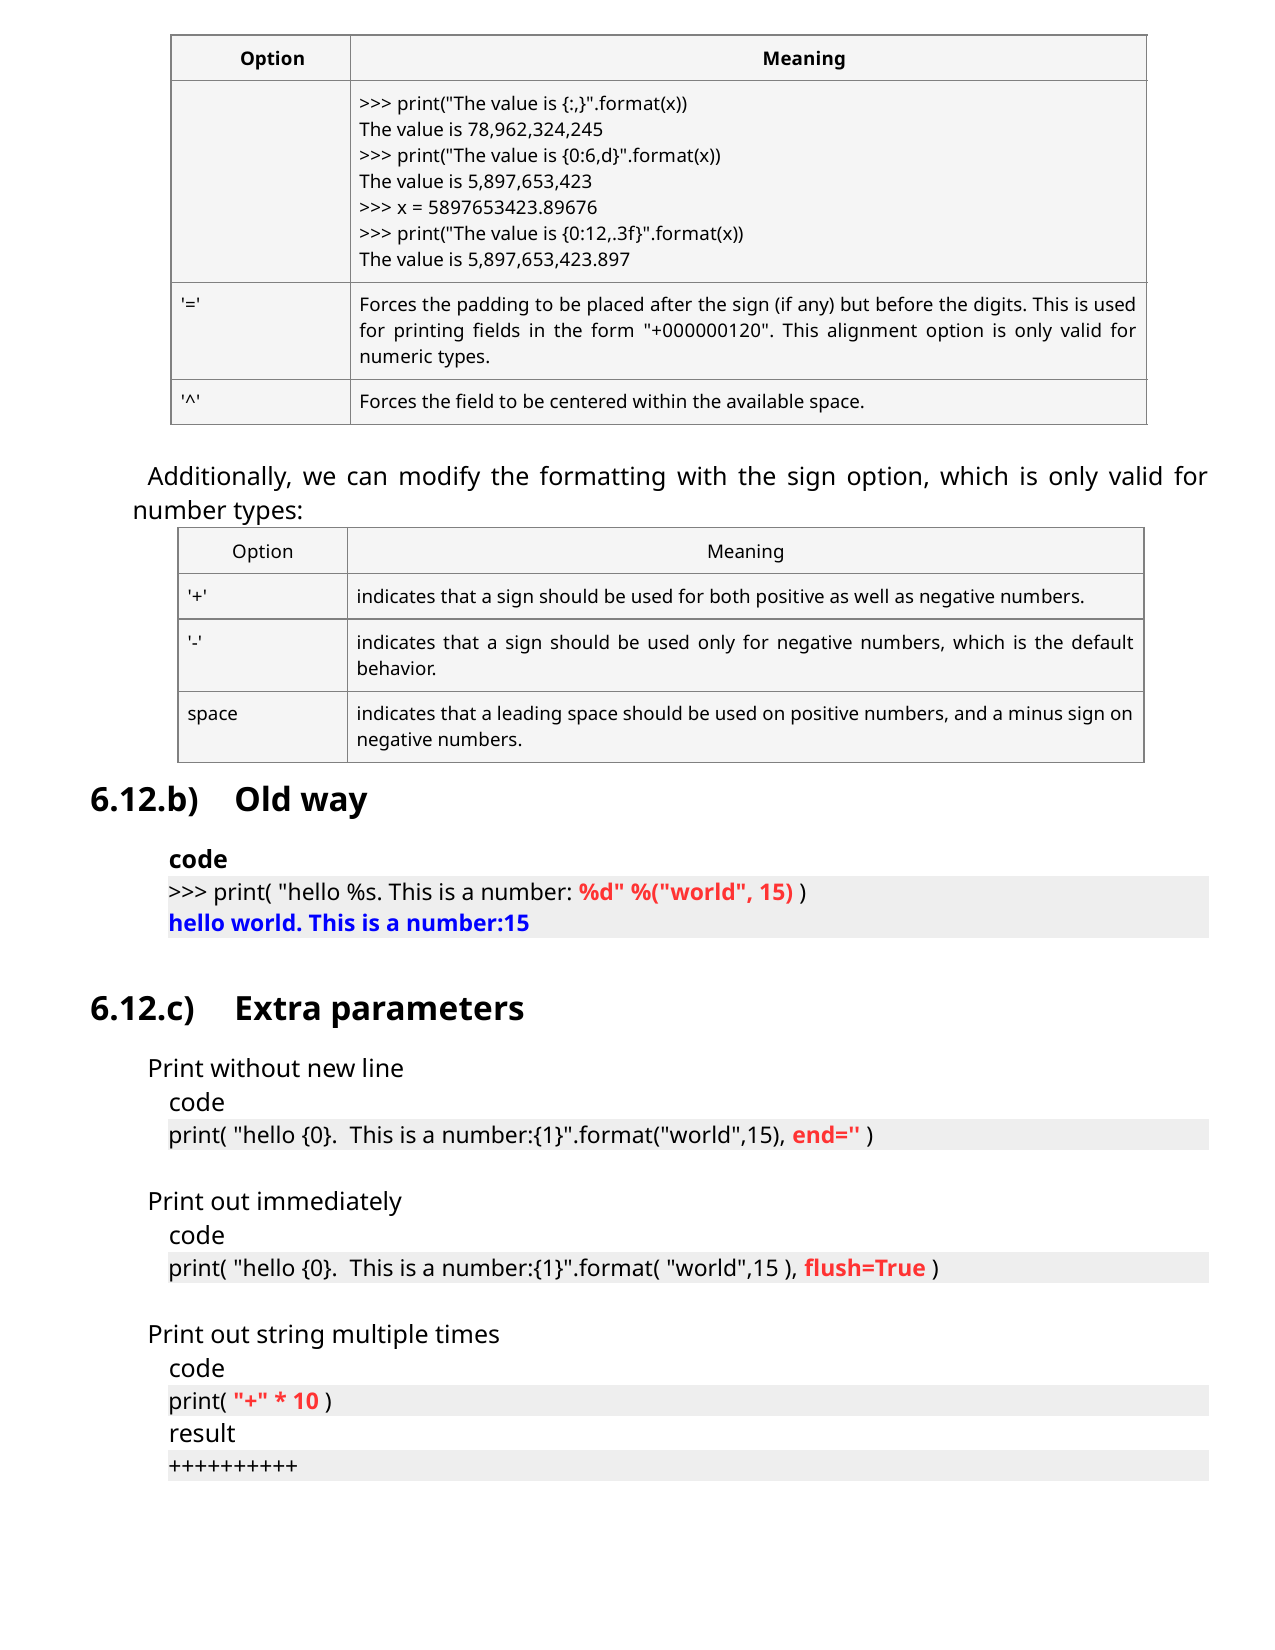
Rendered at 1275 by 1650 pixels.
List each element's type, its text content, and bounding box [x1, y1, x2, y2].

text Print without new line [132, 1051, 1209, 1085]
text code [168, 842, 1209, 876]
table_cell '^' [172, 380, 350, 423]
table_cell indicates that a sign should be used for both positive as well as negative numbers. [348, 574, 1143, 618]
text >>> print( "hello %s. This is a number: %d" %("world", 15) ) [168, 876, 1209, 907]
text code [168, 1351, 1209, 1385]
text Print out immediately [132, 1184, 1209, 1218]
text code [168, 1218, 1209, 1252]
table_header Option [172, 36, 350, 80]
text Print out string multiple times [132, 1317, 1209, 1351]
table_header Meaning [348, 528, 1143, 573]
text print( "+" * 10 ) [168, 1385, 1209, 1416]
text hello world. This is a number:15 [168, 907, 1209, 938]
text result [168, 1416, 1209, 1450]
table_cell space [179, 692, 347, 761]
table_cell >>> print("The value is {:,}".format(x)) The value is 78,962,324,245 >>> print("The value is {0:6,d}".format(x)) The value is 5,897,653,423 >>> x = 5897653423.89676 >>> print("The value is {0:12,.3f}".format(x)) The value is 5,897,653,423.897 [351, 81, 1146, 282]
text Additionally, we can modify the formatting with the sign option, which is only valid for number types: [132, 459, 1209, 527]
table_header Meaning [351, 36, 1146, 80]
table_cell '=' [172, 283, 350, 378]
table_cell indicates that a sign should be used only for negative numbers, which is the default behavior. [348, 620, 1143, 691]
table_cell Forces the field to be centered within the available space. [351, 380, 1146, 423]
subtitle Old way [90, 775, 1209, 821]
table_cell indicates that a leading space should be used on positive numbers, and a minus sign on negative numbers. [348, 692, 1143, 761]
table_header Option [179, 528, 347, 573]
text print( "hello {0}. This is a number:{1}".format("world",15), end='' ) [168, 1119, 1209, 1150]
subtitle Extra parameters [90, 984, 1209, 1030]
text print( "hello {0}. This is a number:{1}".format( "world",15 ), flush=True ) [168, 1252, 1209, 1283]
table_cell '+' [179, 574, 347, 618]
table_cell '-' [179, 620, 347, 691]
table_cell Forces the padding to be placed after the sign (if any) but before the digits. This is used for printing fields in the form "+000000120". This alignment option is only valid for numeric types. [351, 283, 1146, 378]
text ++++++++++ [168, 1450, 1209, 1481]
table_cell [172, 81, 350, 282]
text code [168, 1085, 1209, 1119]
